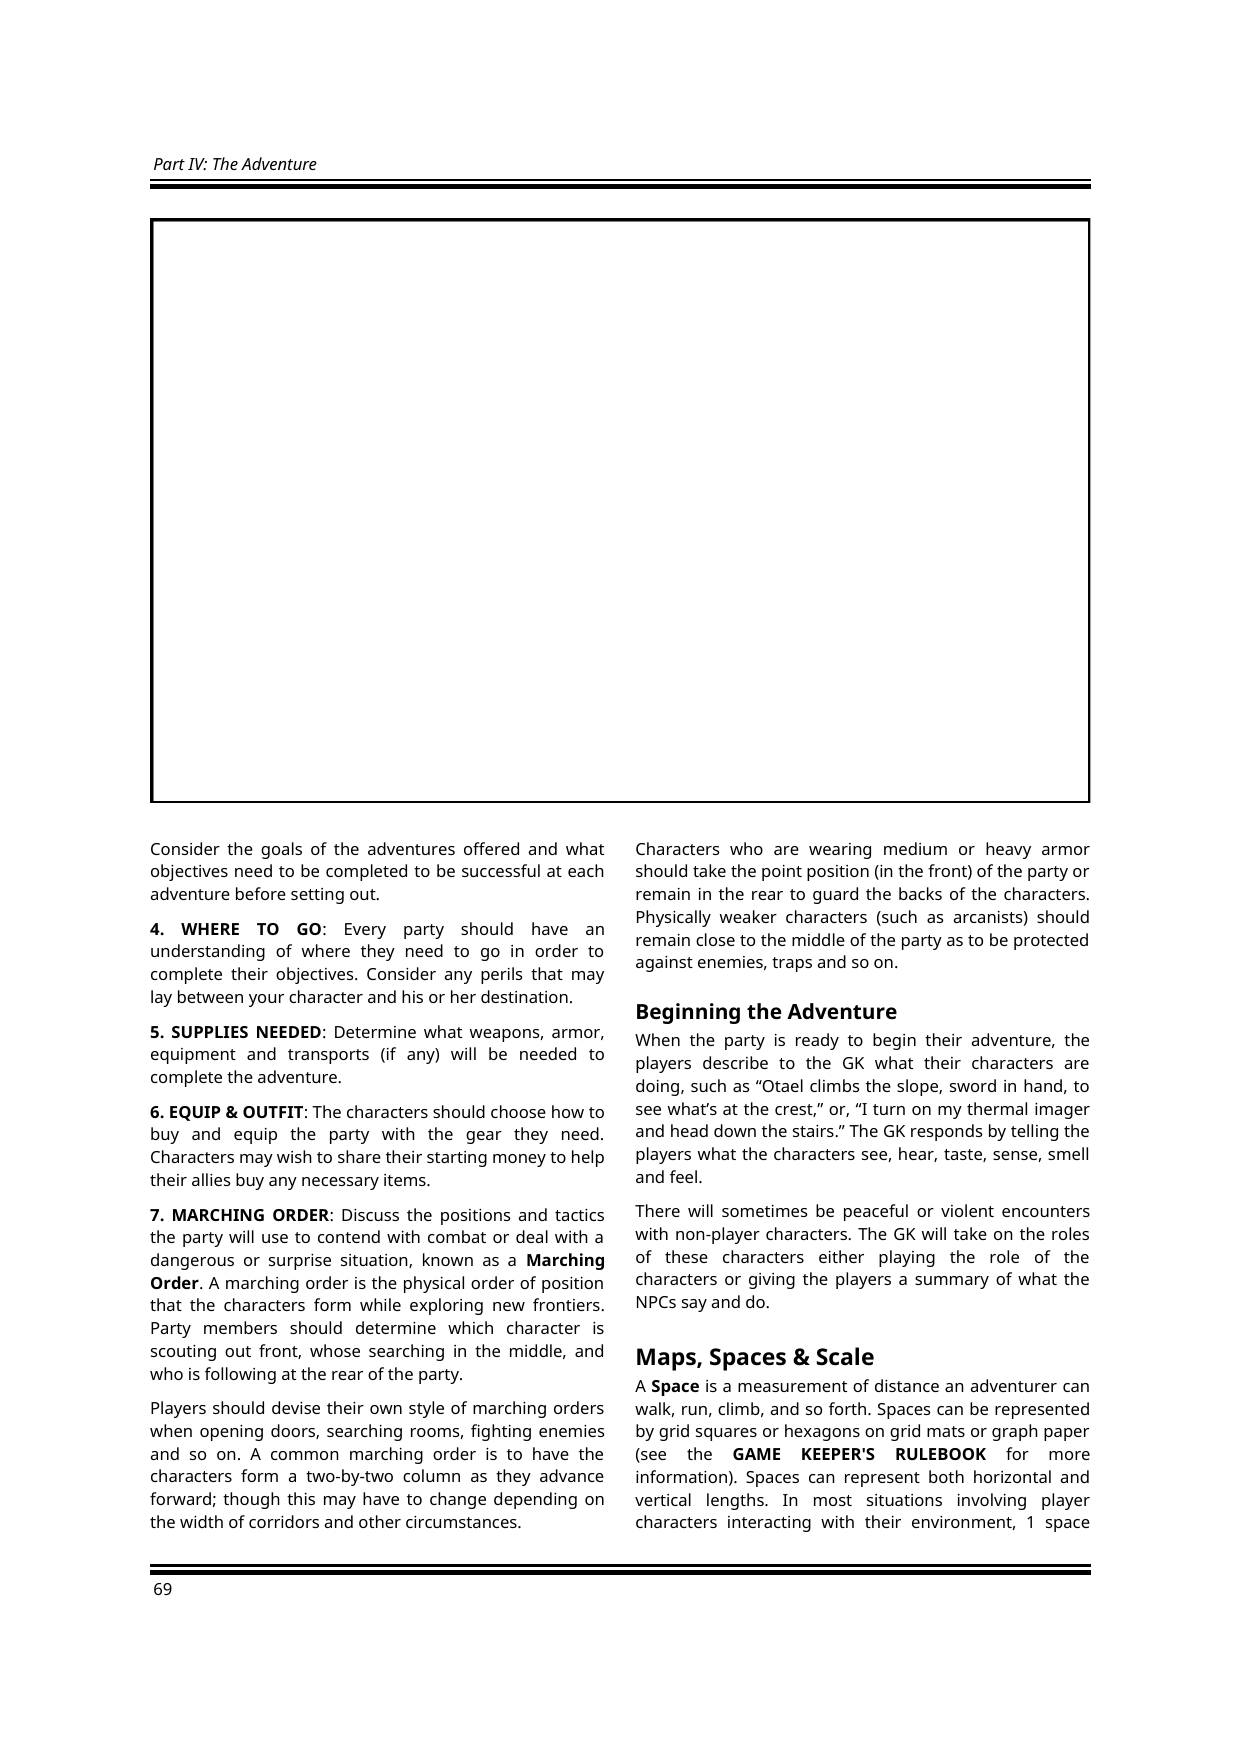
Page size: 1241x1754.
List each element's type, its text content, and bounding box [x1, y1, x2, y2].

text A Space is a measurement of distance an adventurer can walk, run, climb, and so forth. Spaces can be represented by grid squares or hexagons on grid mats or graph paper (see the GAME KEEPER'S RULEBOOK for more information). Spaces can represent both horizontal and vertical lengths. In most situations involving player characters interacting with their environment, 1 space [635, 1375, 1091, 1534]
text 4. WHERE TO GO: Every party should have an understanding of where they need to go in order to complete their objectives. Consider any perils that may lay between your character and his or her destination. [150, 917, 605, 1008]
text When the party is ready to begin their adventure, the players describe to the GK what their characters are doing, such as “Otael climbs the slope, sword in hand, to see what’s at the crest,” or, “I turn on my thermal imager and head down the stairs.” The GK responds by telling the players what the characters see, hear, taste, sense, smell and feel. [635, 1029, 1091, 1188]
text 6. EQUIP & OUTFIT: The characters should choose how to buy and equip the party with the gear they need. Characters may wish to share their starting money to help their allies buy any necessary items. [150, 1100, 605, 1191]
text 5. SUPPLIES NEEDED: Determine what weapons, armor, equipment and transports (if any) will be needed to complete the adventure. [150, 1020, 605, 1088]
text Characters who are wearing medium or heavy armor should take the point position (in the front) of the party or remain in the rear to guard the backs of the characters. Physically weaker characters (such as arcanists) should remain close to the middle of the party as to be protected against enemies, traps and so on. [635, 837, 1091, 973]
subtitle Maps, Spaces & Scale [635, 1340, 1091, 1372]
text Players should devise their own style of marching orders when opening doors, searching rooms, fighting enemies and so on. A common marching order is to have the characters form a two-by-two column as they advance forward; though this may have to change depending on the width of corridors and other circumstances. [150, 1397, 605, 1533]
text 7. MARCHING ORDER: Discuss the positions and tactics the party will use to contend with combat or deal with a dangerous or surprise situation, known as a Marching Order. A marching order is the physical order of position that the characters form while exploring new frontiers. Party members should determine which character is scouting out front, whose searching in the middle, and who is following at the rear of the party. [150, 1203, 605, 1385]
text Consider the goals of the adventures offered and what objectives need to be completed to be successful at each adventure before setting out. [150, 837, 605, 905]
picture [150, 218, 1091, 803]
text Beginning the Adventure [635, 997, 1091, 1026]
text There will sometimes be peaceful or violent encounters with non-player characters. The GK will take on the roles of these characters either playing the role of the characters or giving the players a summary of what the NPCs say and do. [635, 1200, 1091, 1313]
